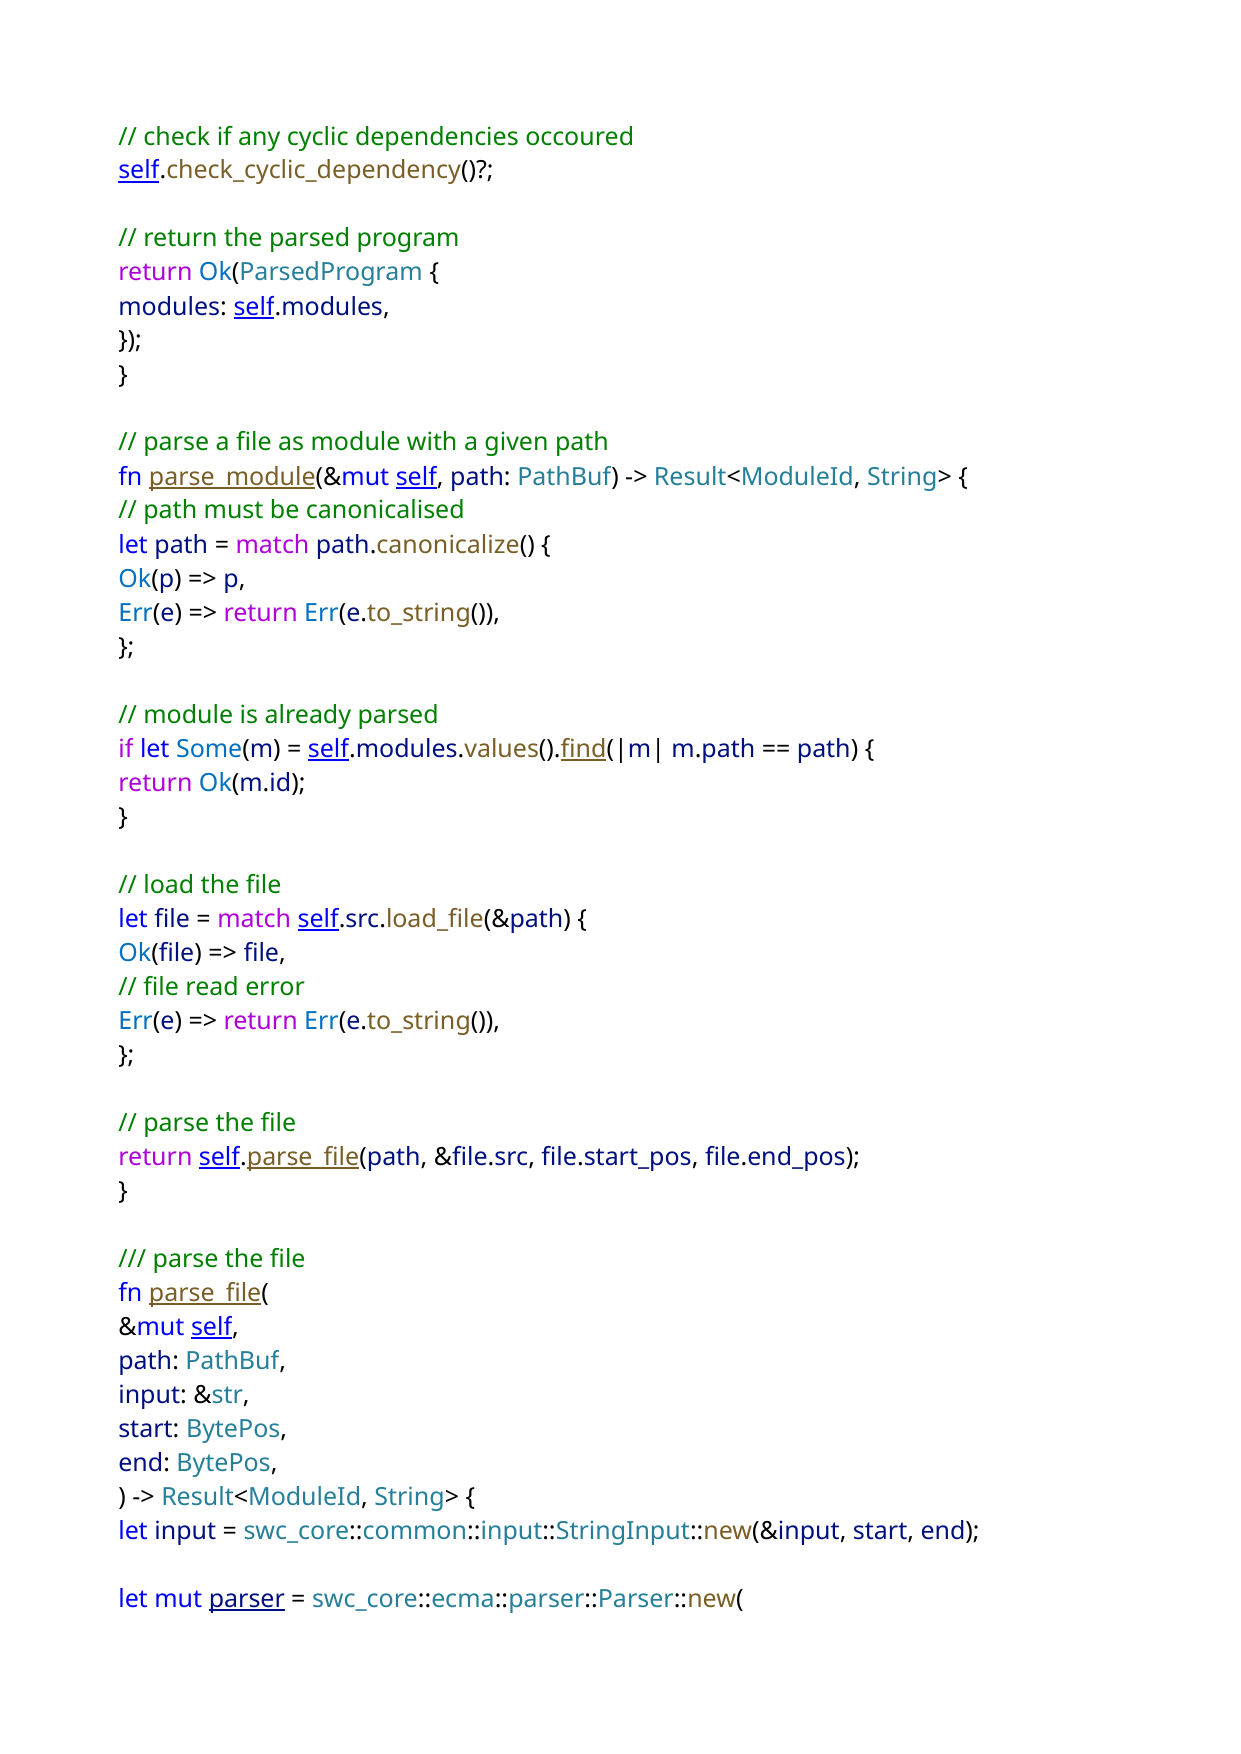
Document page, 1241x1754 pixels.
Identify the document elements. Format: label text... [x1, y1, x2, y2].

text self.check_cyclic_dependency()?; [118, 152, 1122, 186]
text let mut parser = swc_core::ecma::parser::Parser::new( [118, 1581, 1122, 1615]
text // path must be canonicalised [118, 492, 1122, 526]
text }; [118, 1037, 1122, 1071]
text Ok(file) => file, [118, 934, 1122, 968]
text // load the file [118, 866, 1122, 900]
text if let Some(m) = self.modules.values().find(|m| m.path == path) { [118, 730, 1122, 764]
text return Ok(m.id); [118, 764, 1122, 798]
text fn parse_file( [118, 1274, 1122, 1308]
text let path = match path.canonicalize() { [118, 526, 1122, 560]
text } [118, 356, 1122, 390]
text fn parse_module(&mut self, path: PathBuf) -> Result<ModuleId, String> { [118, 458, 1122, 492]
text ) -> Result<ModuleId, String> { [118, 1479, 1122, 1513]
text &mut self, [118, 1308, 1122, 1342]
text let input = swc_core::common::input::StringInput::new(&input, start, end); [118, 1513, 1122, 1547]
text /// parse the file [118, 1240, 1122, 1274]
text // check if any cyclic dependencies occoured [118, 118, 1122, 152]
text return Ok(ParsedProgram { [118, 254, 1122, 288]
text // file read error [118, 968, 1122, 1002]
text start: BytePos, [118, 1411, 1122, 1445]
text modules: self.modules, [118, 288, 1122, 322]
text } [118, 1172, 1122, 1207]
text // module is already parsed [118, 696, 1122, 730]
text input: &str, [118, 1377, 1122, 1411]
text let file = match self.src.load_file(&path) { [118, 900, 1122, 934]
text Err(e) => return Err(e.to_string()), [118, 1002, 1122, 1037]
text }; [118, 628, 1122, 662]
text path: PathBuf, [118, 1342, 1122, 1377]
text Ok(p) => p, [118, 560, 1122, 594]
text // parse a file as module with a given path [118, 424, 1122, 458]
text } [118, 798, 1122, 832]
text // parse the file [118, 1104, 1122, 1138]
text // return the parsed program [118, 220, 1122, 254]
text return self.parse_file(path, &file.src, file.start_pos, file.end_pos); [118, 1138, 1122, 1172]
text end: BytePos, [118, 1445, 1122, 1479]
text Err(e) => return Err(e.to_string()), [118, 594, 1122, 628]
text }); [118, 322, 1122, 356]
